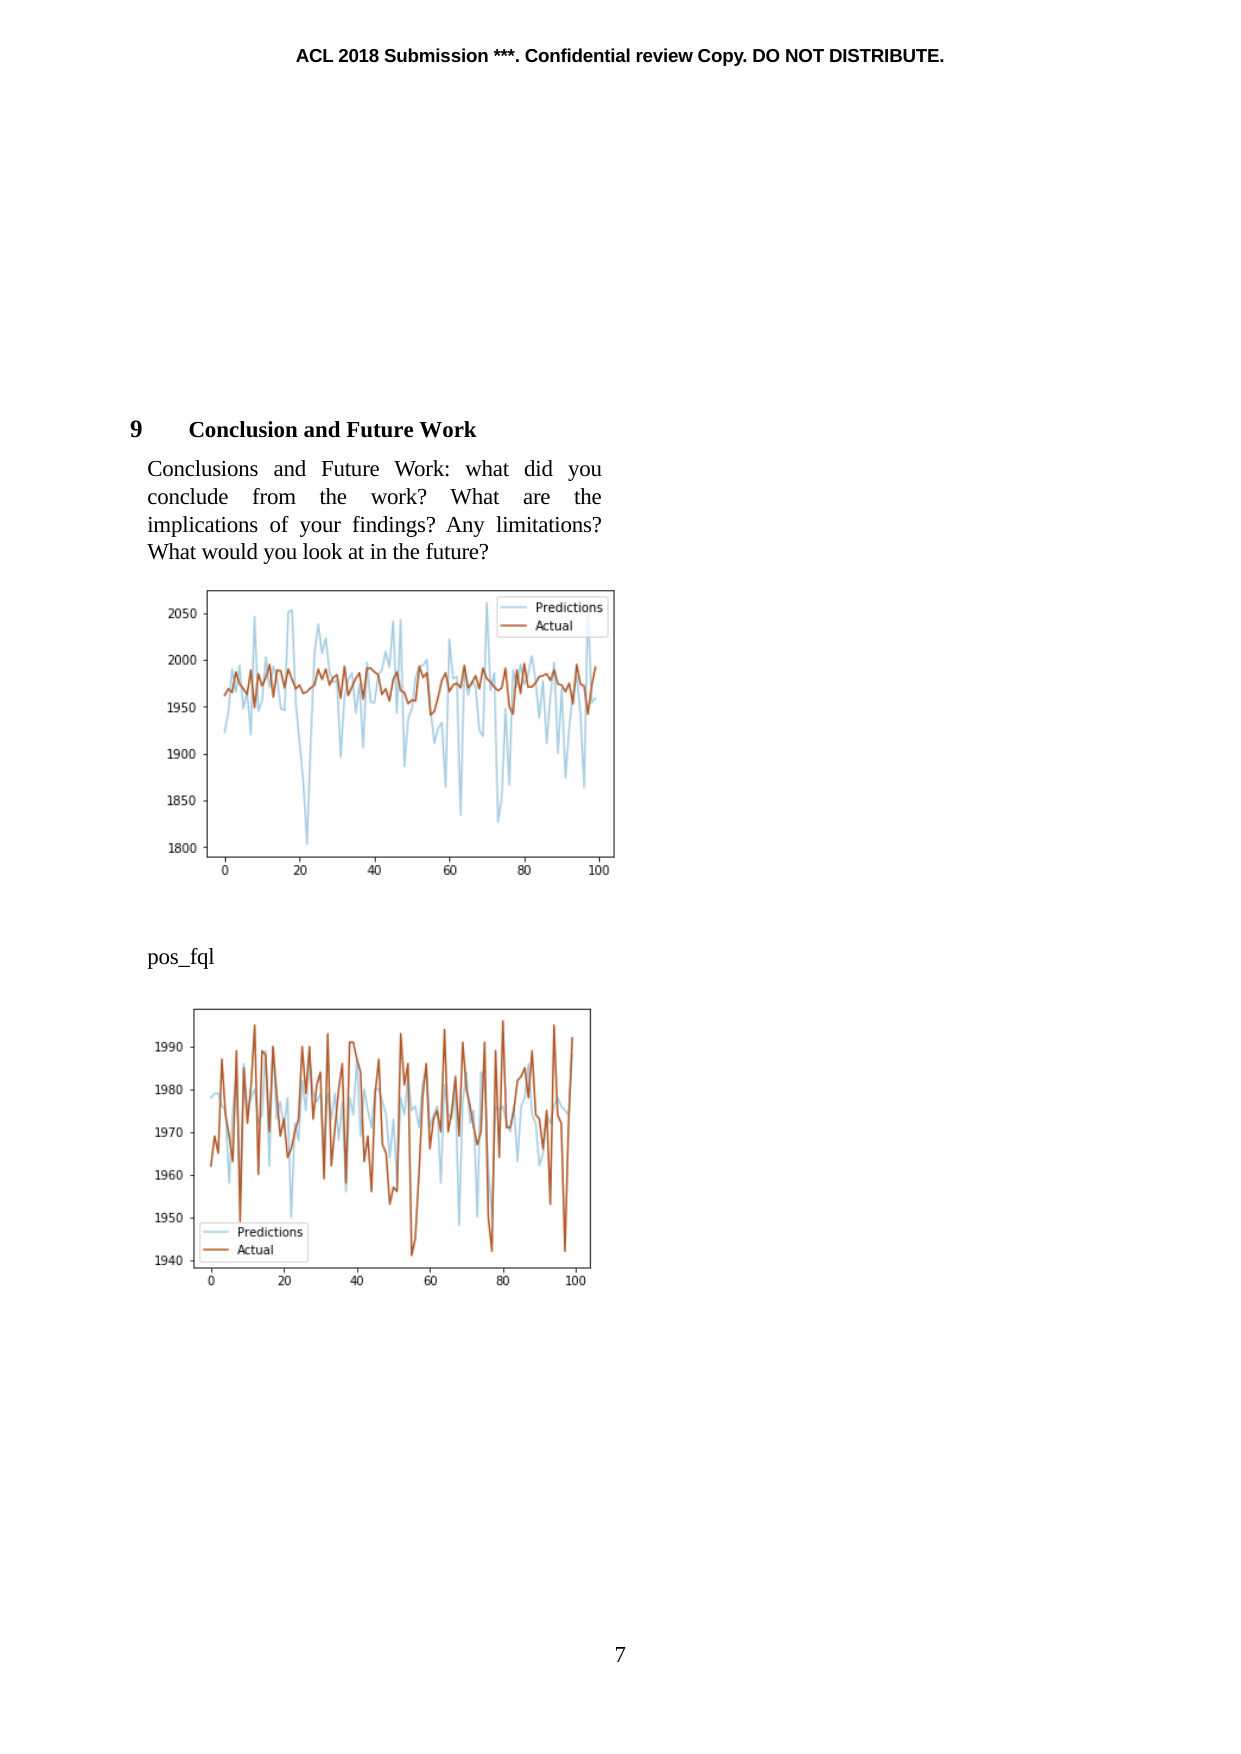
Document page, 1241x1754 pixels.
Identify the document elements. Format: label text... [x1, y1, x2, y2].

picture [147, 998, 603, 1296]
picture [158, 578, 627, 886]
list Conclusion and Future Work [130, 414, 602, 443]
text pos_fql [147, 943, 602, 969]
text Conclusions and Future Work: what did you conclude from the work? What are the implications of your findings? Any limitations? What would you look at in the future? [147, 455, 602, 564]
